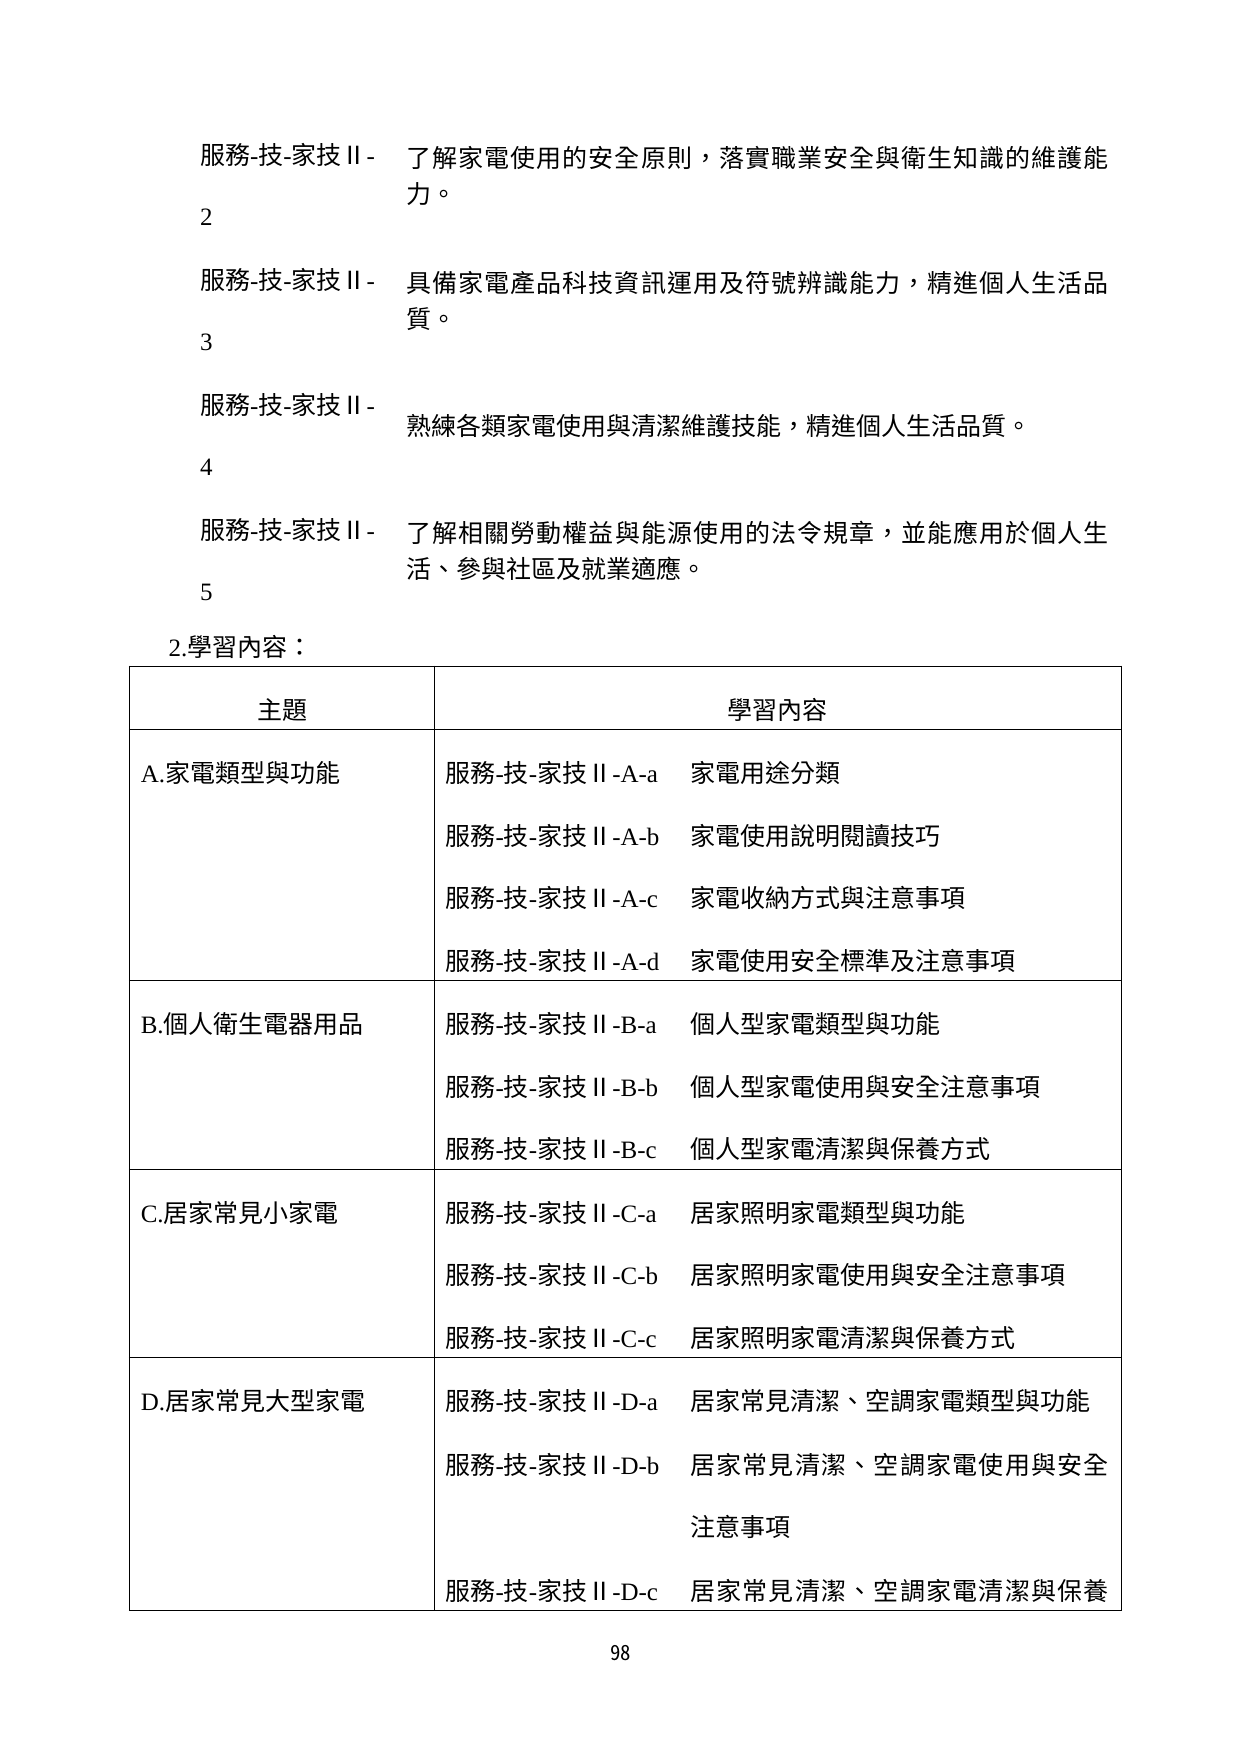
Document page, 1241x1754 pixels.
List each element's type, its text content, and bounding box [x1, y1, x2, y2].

table_cell 了解家電使用的安全原則，落實職業安全與衛生知識的維護能力。 [395, 112, 1122, 237]
table_cell 居家常見清潔、空調家電類型與功能 [679, 1358, 1121, 1421]
table_cell 服務-技-家技Ⅱ-B-a 服務-技-家技Ⅱ-B-b 服務-技-家技Ⅱ-B-c [435, 981, 679, 1169]
table_cell 服務-技-家技Ⅱ-5 [189, 487, 395, 612]
table_cell 服務-技-家技Ⅱ-D-b [435, 1421, 679, 1547]
table_cell 服務-技-家技Ⅱ-4 [189, 362, 395, 487]
table_cell 服務-技-家技Ⅱ-3 [189, 237, 395, 362]
table_cell 居家常見清潔、空調家電清潔與保養 [679, 1547, 1121, 1610]
table_cell B.個人衛生電器用品 [130, 981, 434, 1169]
table_cell 服務-技-家技Ⅱ-A-a 服務-技-家技Ⅱ-A-b 服務-技-家技Ⅱ-A-c 服務-技-家技Ⅱ-A-d [435, 730, 679, 980]
table_cell 了解相關勞動權益與能源使用的法令規章，並能應用於個人生活、參與社區及就業適應。 [395, 487, 1122, 612]
table_header 學習內容 [435, 667, 1121, 729]
table_cell 家電用途分類 家電使用說明閱讀技巧 家電收納方式與注意事項 家電使用安全標準及注意事項 [679, 730, 1121, 980]
table_cell 具備家電產品科技資訊運用及符號辨識能力，精進個人生活品質。 [395, 237, 1122, 362]
table_cell 服務-技-家技Ⅱ-2 [189, 112, 395, 237]
table_cell 服務-技-家技Ⅱ-D-a [435, 1358, 679, 1421]
table_cell D.居家常見大型家電 [130, 1358, 434, 1610]
table_cell 居家常見清潔、空調家電使用與安全注意事項 [679, 1421, 1121, 1547]
table_cell 熟練各類家電使用與清潔維護技能，精進個人生活品質。 [395, 362, 1122, 487]
table_cell 個人型家電類型與功能 個人型家電使用與安全注意事項 個人型家電清潔與保養方式 [679, 981, 1121, 1169]
text 2.學習內容： [118, 620, 1122, 666]
table_cell 服務-技-家技Ⅱ-D-c [435, 1547, 679, 1610]
table_cell 居家照明家電類型與功能 居家照明家電使用與安全注意事項 居家照明家電清潔與保養方式 [679, 1170, 1121, 1357]
table_cell C.居家常見小家電 [130, 1170, 434, 1357]
table_cell 服務-技-家技Ⅱ-C-a 服務-技-家技Ⅱ-C-b 服務-技-家技Ⅱ-C-c [435, 1170, 679, 1357]
table_cell A.家電類型與功能 [130, 730, 434, 980]
table_header 主題 [130, 667, 434, 729]
